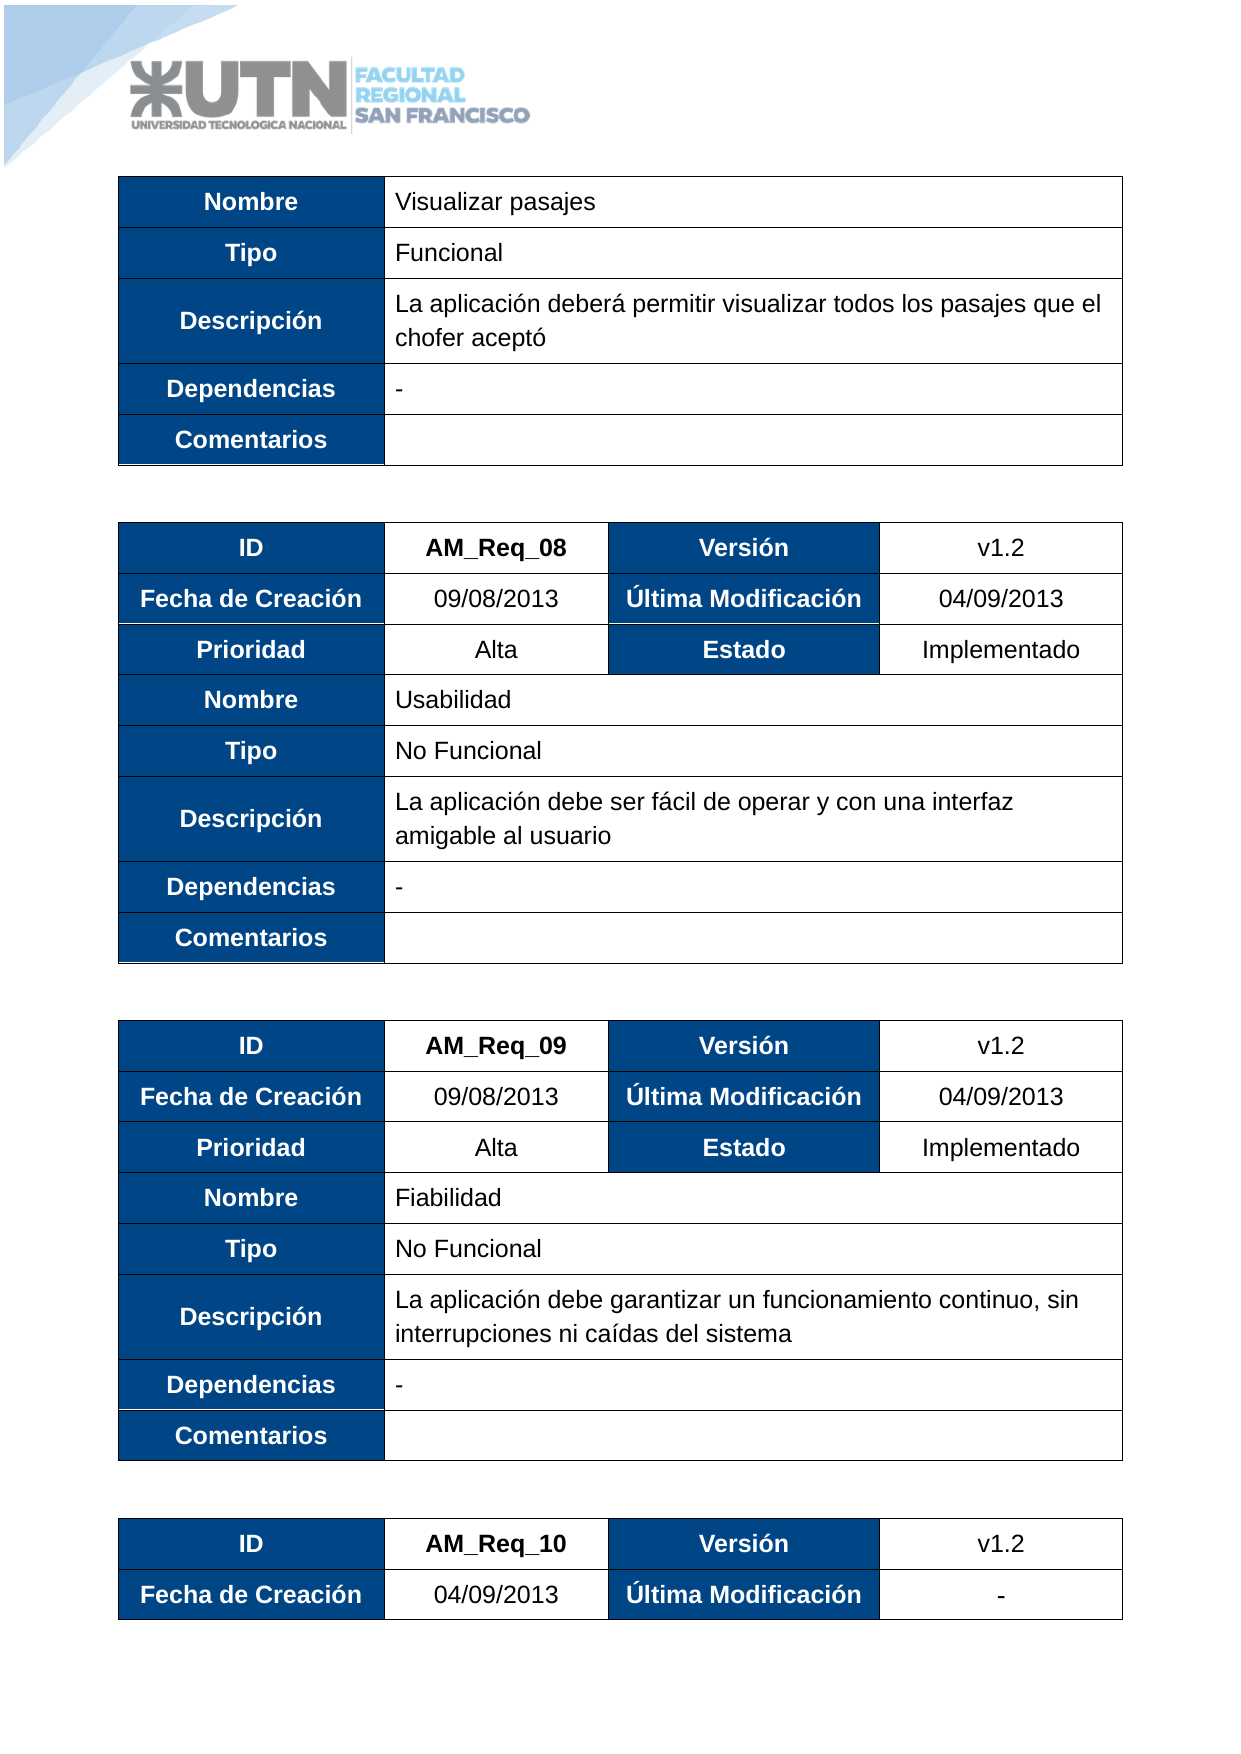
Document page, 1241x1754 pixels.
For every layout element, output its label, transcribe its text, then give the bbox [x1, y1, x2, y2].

table_cell 09/08/2013 [385, 574, 608, 623]
table_cell - [385, 862, 1122, 912]
table_header v1.2 [880, 523, 1122, 573]
table_cell La aplicación debe garantizar un funcionamiento continuo, sin interrupciones ni caídas del sistema [385, 1275, 1122, 1359]
table_cell Estado [609, 1122, 879, 1172]
table_cell Fecha de Creación [119, 574, 384, 623]
table_cell Fecha de Creación [119, 1570, 384, 1619]
table_cell Dependencias [119, 1360, 384, 1409]
table_cell - [880, 1570, 1122, 1619]
table_cell Funcional [385, 228, 1122, 278]
table_cell Descripción [119, 777, 384, 861]
table_header Versión [609, 523, 879, 573]
table_cell Última Modificación [609, 574, 879, 623]
table_cell Última Modificación [609, 1072, 879, 1121]
table_cell Prioridad [119, 625, 384, 674]
table_header v1.2 [880, 1519, 1122, 1569]
table_cell 04/09/2013 [385, 1570, 608, 1619]
table_cell Última Modificación [609, 1570, 879, 1619]
table_cell [385, 1411, 1122, 1460]
table_cell Alta [385, 1122, 608, 1172]
table_cell Dependencias [119, 862, 384, 912]
table_cell Tipo [119, 1224, 384, 1274]
table_header Versión [609, 1519, 879, 1569]
table_header AM_Req_09 [385, 1021, 608, 1071]
table_cell Nombre [119, 177, 384, 227]
table_header ID [119, 1519, 384, 1569]
picture [3, 5, 532, 169]
table_cell 04/09/2013 [880, 1072, 1122, 1121]
table_cell 04/09/2013 [880, 574, 1122, 623]
table_cell Descripción [119, 1275, 384, 1359]
table_header Versión [609, 1021, 879, 1071]
table_cell La aplicación deberá permitir visualizar todos los pasajes que el chofer aceptó [385, 279, 1122, 363]
table_header AM_Req_08 [385, 523, 608, 573]
table_cell [385, 415, 1122, 464]
table_cell Visualizar pasajes [385, 177, 1122, 227]
table_cell - [385, 1360, 1122, 1409]
table_cell Nombre [119, 1173, 384, 1223]
table_header ID [119, 1021, 384, 1071]
table_cell La aplicación debe ser fácil de operar y con una interfaz amigable al usuario [385, 777, 1122, 861]
table_cell No Funcional [385, 1224, 1122, 1274]
table_cell [385, 913, 1122, 962]
table_cell Comentarios [119, 415, 384, 464]
table_cell Fecha de Creación [119, 1072, 384, 1121]
table_cell Implementado [880, 1122, 1122, 1172]
table_cell - [385, 364, 1122, 414]
table_cell Comentarios [119, 1411, 384, 1460]
table_cell Prioridad [119, 1122, 384, 1172]
table_cell 09/08/2013 [385, 1072, 608, 1121]
table_header ID [119, 523, 384, 573]
table_cell Alta [385, 625, 608, 674]
table_cell Dependencias [119, 364, 384, 414]
table_header v1.2 [880, 1021, 1122, 1071]
table_cell Nombre [119, 675, 384, 725]
table_cell Tipo [119, 726, 384, 776]
table_cell No Funcional [385, 726, 1122, 776]
table_cell Descripción [119, 279, 384, 363]
table_cell Usabilidad [385, 675, 1122, 725]
table_cell Fiabilidad [385, 1173, 1122, 1223]
table_cell Implementado [880, 625, 1122, 674]
table_cell Tipo [119, 228, 384, 278]
table_cell Estado [609, 625, 879, 674]
table_cell Comentarios [119, 913, 384, 962]
table_header AM_Req_10 [385, 1519, 608, 1569]
